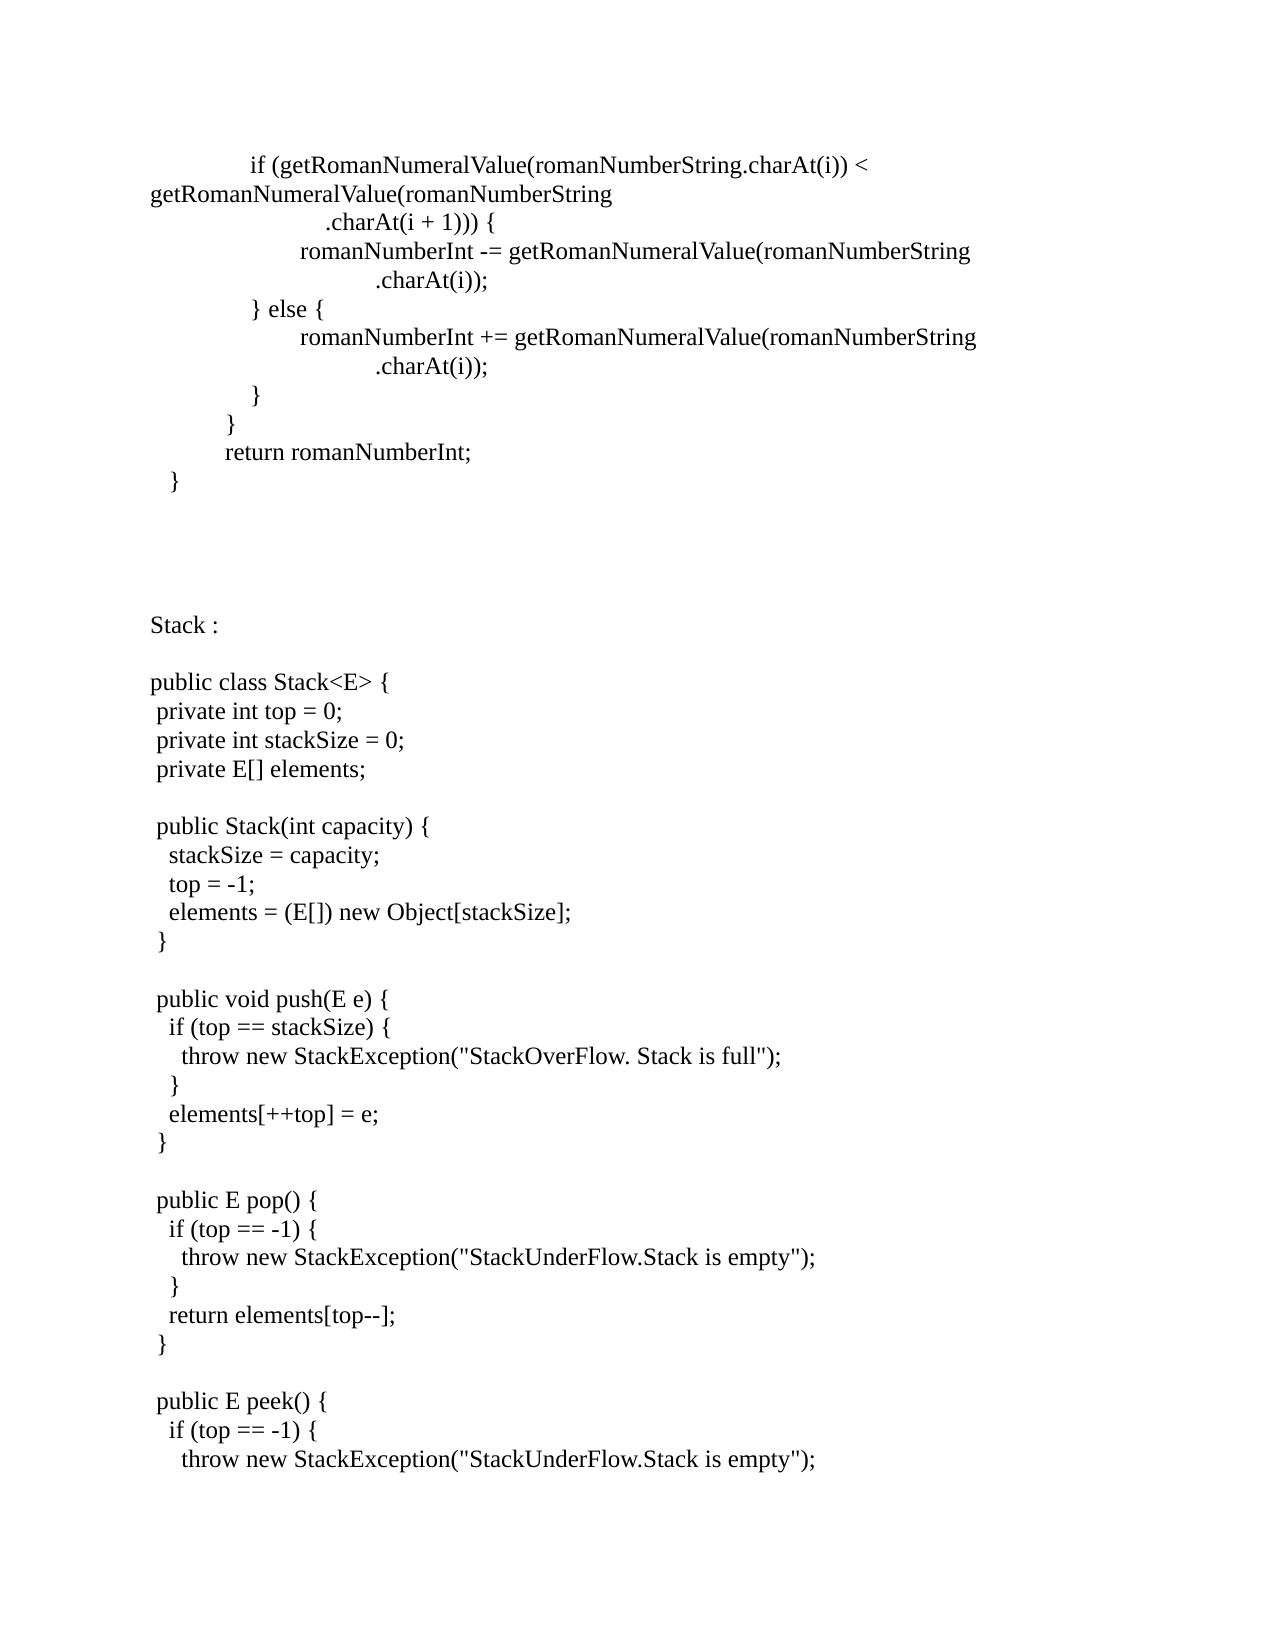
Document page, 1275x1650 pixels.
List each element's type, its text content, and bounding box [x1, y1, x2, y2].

text } [150, 1329, 1125, 1357]
text } [150, 380, 1125, 409]
text public void push(E e) { [150, 984, 1125, 1012]
text public Stack(int capacity) { [150, 811, 1125, 840]
text } else { [150, 294, 1125, 322]
text if (top == stackSize) { [150, 1012, 1125, 1041]
text elements = (E[]) new Object[stackSize]; [150, 897, 1125, 926]
text } [150, 466, 1125, 495]
text public E pop() { [150, 1185, 1125, 1214]
text if (top == -1) { [150, 1415, 1125, 1444]
text } [150, 409, 1125, 437]
text } [150, 1070, 1125, 1099]
text .charAt(i + 1))) { [150, 207, 1125, 236]
text throw new StackException("StackOverFlow. Stack is full"); [150, 1041, 1125, 1070]
text return romanNumberInt; [150, 437, 1125, 466]
text public E peek() { [150, 1386, 1125, 1415]
text return elements[top--]; [150, 1300, 1125, 1329]
text romanNumberInt += getRomanNumeralValue(romanNumberString [150, 322, 1125, 351]
text public class Stack<E> { [150, 667, 1125, 696]
text if (top == -1) { [150, 1214, 1125, 1242]
text throw new StackException("StackUnderFlow.Stack is empty"); [150, 1444, 1125, 1472]
text private int top = 0; [150, 696, 1125, 725]
text if (getRomanNumeralValue(romanNumberString.charAt(i)) < getRomanNumeralValue(romanNumberString [150, 150, 1125, 207]
text stackSize = capacity; [150, 840, 1125, 869]
text elements[++top] = e; [150, 1099, 1125, 1127]
text } [150, 926, 1125, 955]
text } [150, 1127, 1125, 1156]
text } [150, 1271, 1125, 1300]
text Stack : [150, 610, 1125, 639]
text .charAt(i)); [150, 351, 1125, 380]
text romanNumberInt -= getRomanNumeralValue(romanNumberString [150, 236, 1125, 265]
text private int stackSize = 0; [150, 725, 1125, 754]
text throw new StackException("StackUnderFlow.Stack is empty"); [150, 1242, 1125, 1271]
text .charAt(i)); [150, 265, 1125, 294]
text top = -1; [150, 869, 1125, 897]
text private E[] elements; [150, 754, 1125, 782]
